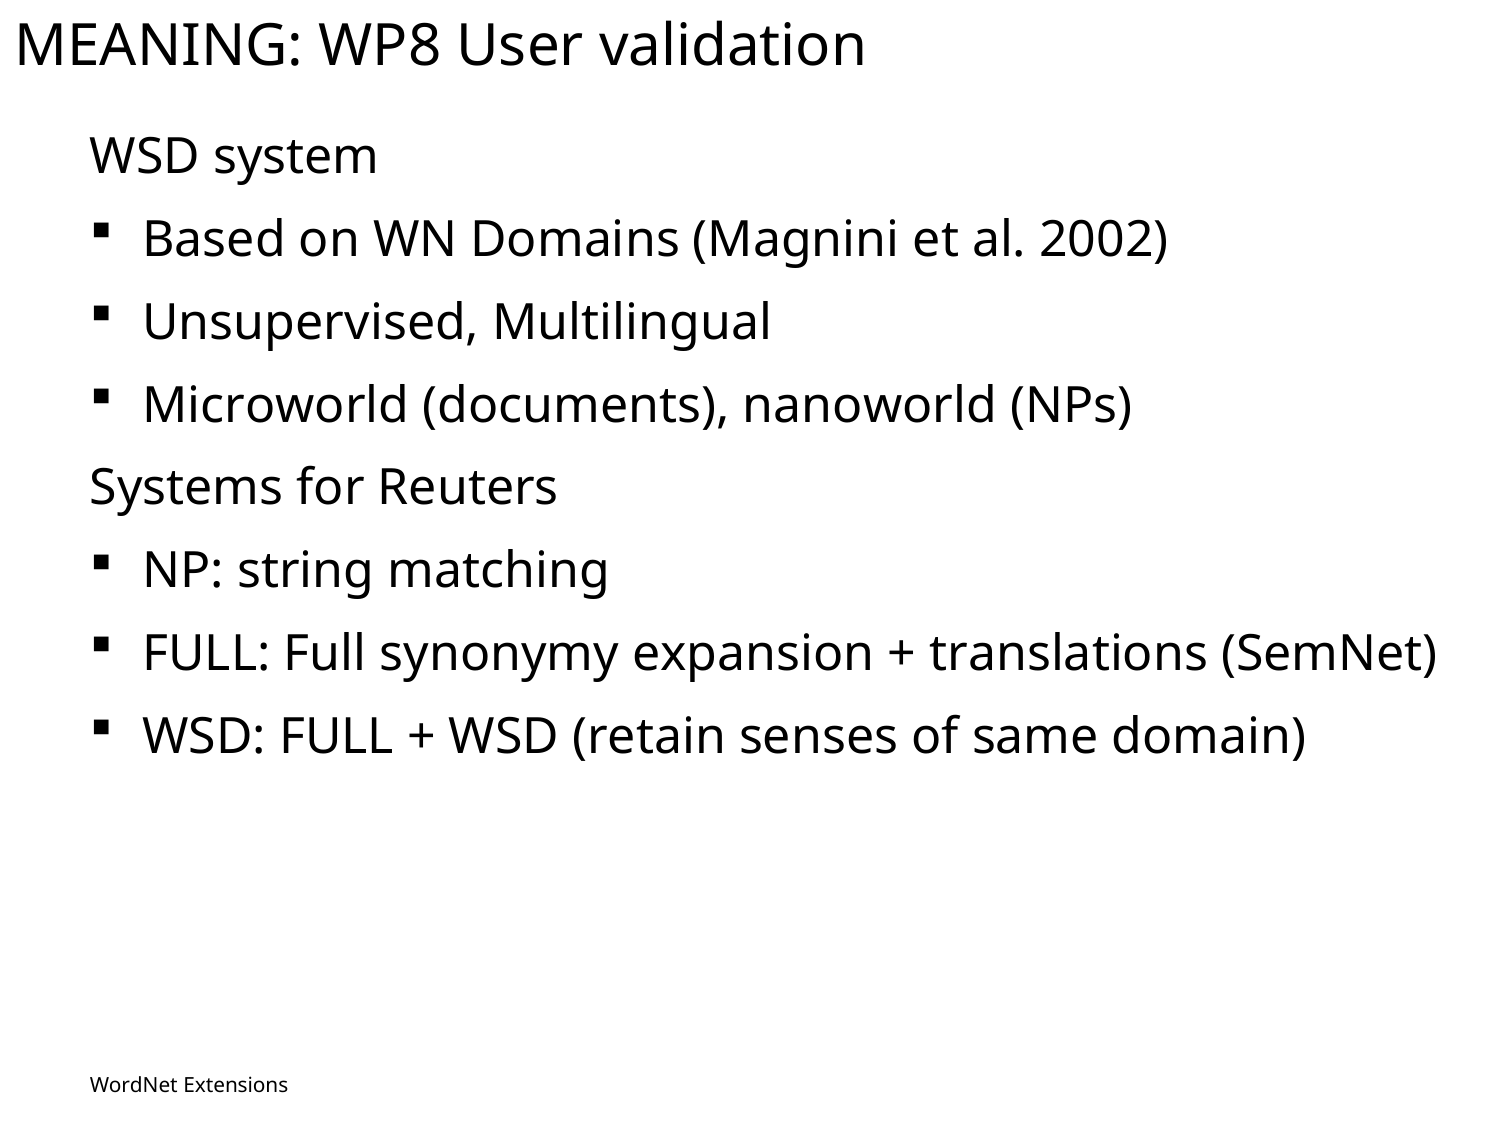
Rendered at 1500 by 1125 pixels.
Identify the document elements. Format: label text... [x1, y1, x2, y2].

list WSD system Based on WN Domains (Magnini et al. 2002) Unsupervised, Multilingual Microworld (documents), nanoworld (NPs) Systems for Reuters NP: string matching FULL: Full synonymy expansion + translations (SemNet) WSD: FULL + WSD (retain senses of same domain) [74, 112, 1460, 1001]
title MEANING: WP8 User validation [0, 0, 1500, 86]
